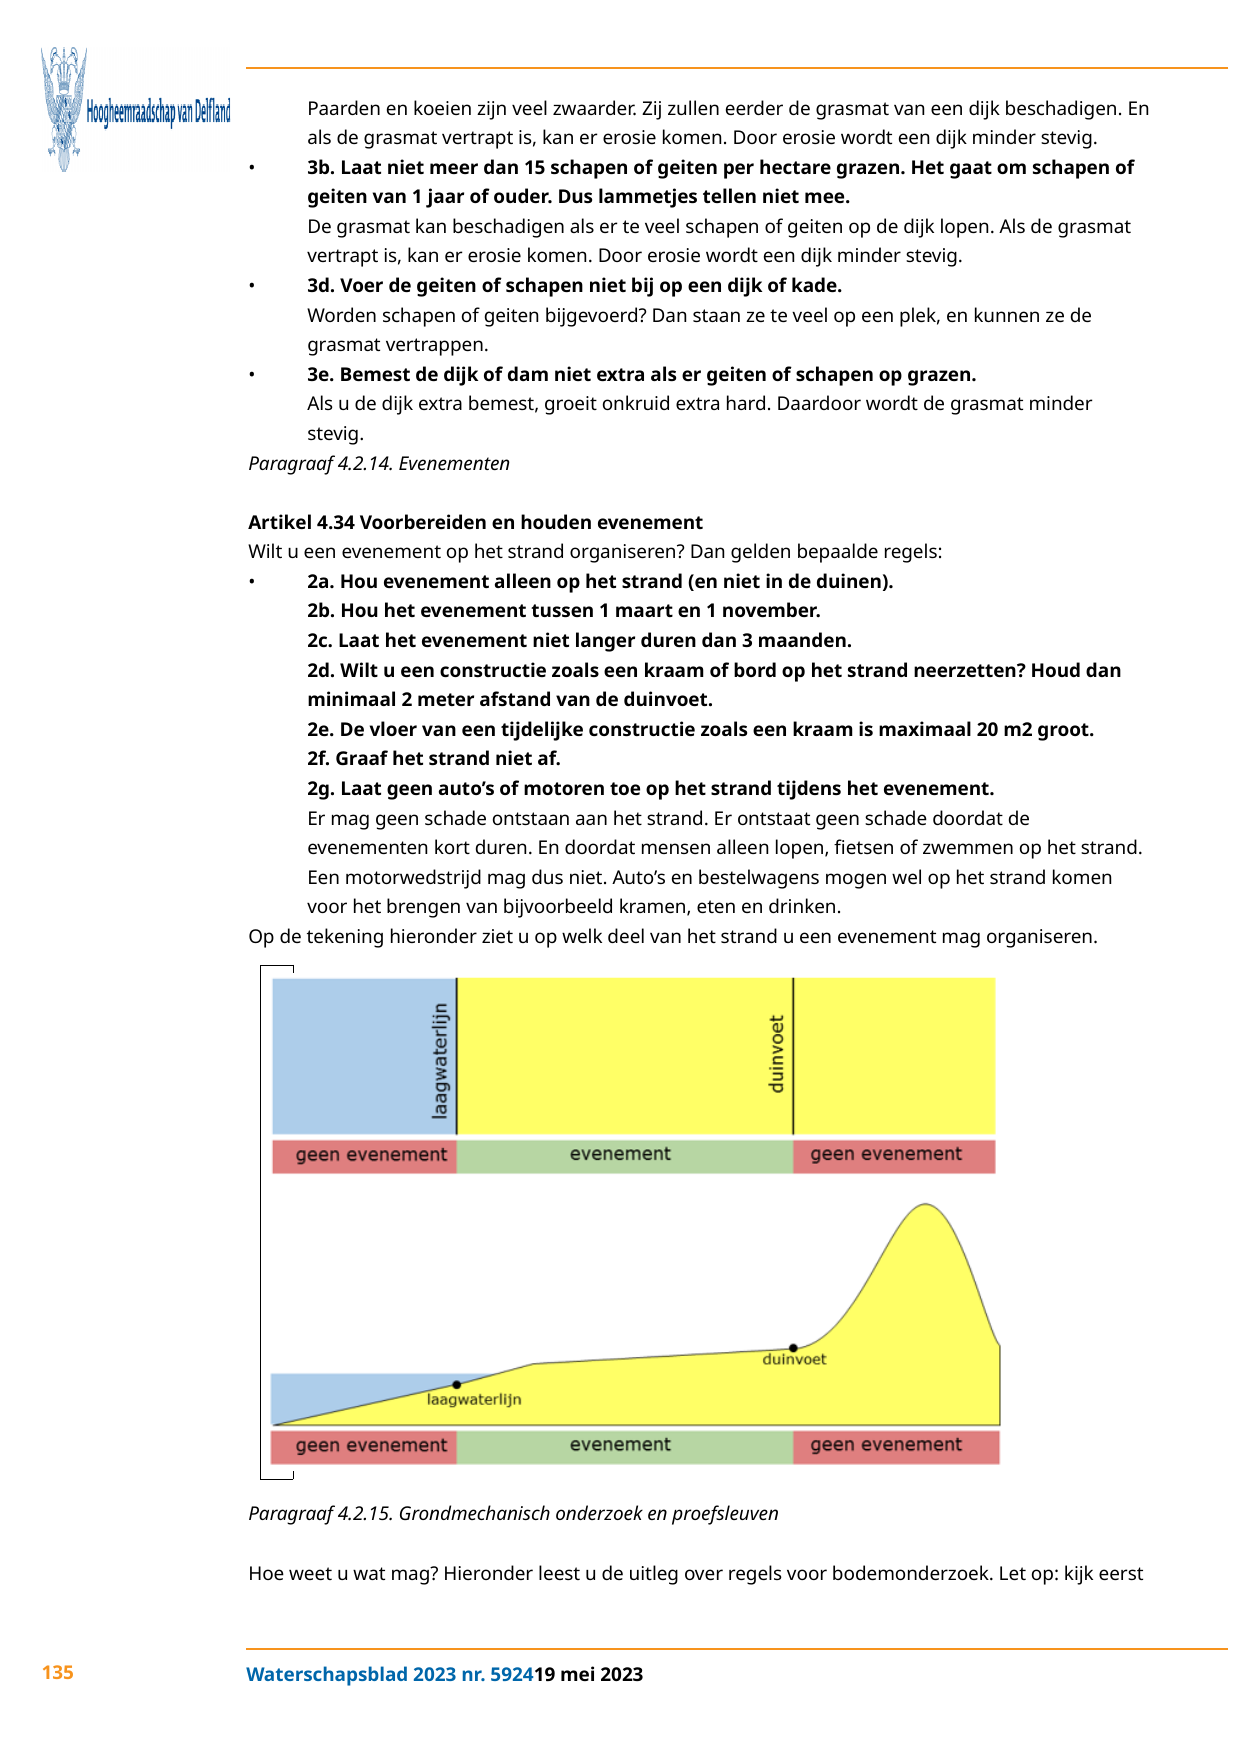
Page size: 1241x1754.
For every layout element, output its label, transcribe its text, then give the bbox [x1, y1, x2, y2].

picture [41, 47, 231, 172]
list 3d. Voer de geiten of schapen niet bij op een dijk of kade. [248, 272, 1152, 298]
text Artikel 4.34 Voorbereiden en houden evenement [248, 509, 1152, 535]
picture [268, 973, 1008, 1471]
list 3b. Laat niet meer dan 15 schapen of geiten per hectare grazen. Het gaat om schapen of geiten van 1 jaar of ouder. Dus lammetjes tellen niet mee. [248, 154, 1152, 209]
list Paarden en koeien zijn veel zwaarder. Zij zullen eerder de grasmat van een dijk beschadigen. En als de grasmat vertrapt is, kan er erosie komen. Door erosie wordt een dijk minder stevig. [248, 95, 1152, 150]
list 3e. Bemest de dijk of dam niet extra als er geiten of schapen op grazen. [248, 361, 1152, 387]
list 2d. Wilt u een constructie zoals een kraam of bord op het strand neerzetten? Houd dan minimaal 2 meter afstand van de duinvoet. [248, 657, 1152, 712]
list Er mag geen schade ontstaan aan het strand. Er ontstaat geen schade doordat de evenementen kort duren. En doordat mensen alleen lopen, fietsen of zwemmen op het strand. Een motorwedstrijd mag dus niet. Auto’s en bestelwagens mogen wel op het strand komen voor het brengen van bijvoorbeeld kramen, eten en drinken. [248, 805, 1152, 919]
list 2c. Laat het evenement niet langer duren dan 3 maanden. [248, 627, 1152, 653]
text Paragraaf 4.2.15. Grondmechanisch onderzoek en proefsleuven [248, 1501, 1152, 1526]
text Op de tekening hieronder ziet u op welk deel van het strand u een evenement mag organiseren. [248, 923, 1152, 949]
text Wilt u een evenement op het strand organiseren? Dan gelden bepaalde regels: [248, 538, 1152, 564]
list 2a. Hou evenement alleen op het strand (en niet in de duinen). [248, 568, 1152, 594]
list Als u de dijk extra bemest, groeit onkruid extra hard. Daardoor wordt de grasmat minder stevig. [248, 391, 1152, 446]
list 2g. Laat geen auto’s of motoren toe op het strand tijdens het evenement. [248, 775, 1152, 801]
list Worden schapen of geiten bijgevoerd? Dan staan ze te veel op een plek, en kunnen ze de grasmat vertrappen. [248, 302, 1152, 357]
list 2f. Graaf het strand niet af. [248, 746, 1152, 771]
list 2b. Hou het evenement tussen 1 maart en 1 november. [248, 598, 1152, 623]
list 2e. De vloer van een tijdelijke constructie zoals een kraam is maximaal 20 m2 groot. [248, 716, 1152, 742]
text Hoe weet u wat mag? Hieronder leest u de uitleg over regels voor bodemonderzoek. Let op: kijk eerst [248, 1560, 1152, 1585]
text Paragraaf 4.2.14. Evenementen [248, 450, 1152, 476]
list De grasmat kan beschadigen als er te veel schapen of geiten op de dijk lopen. Als de grasmat vertrapt is, kan er erosie komen. Door erosie wordt een dijk minder stevig. [248, 213, 1152, 268]
